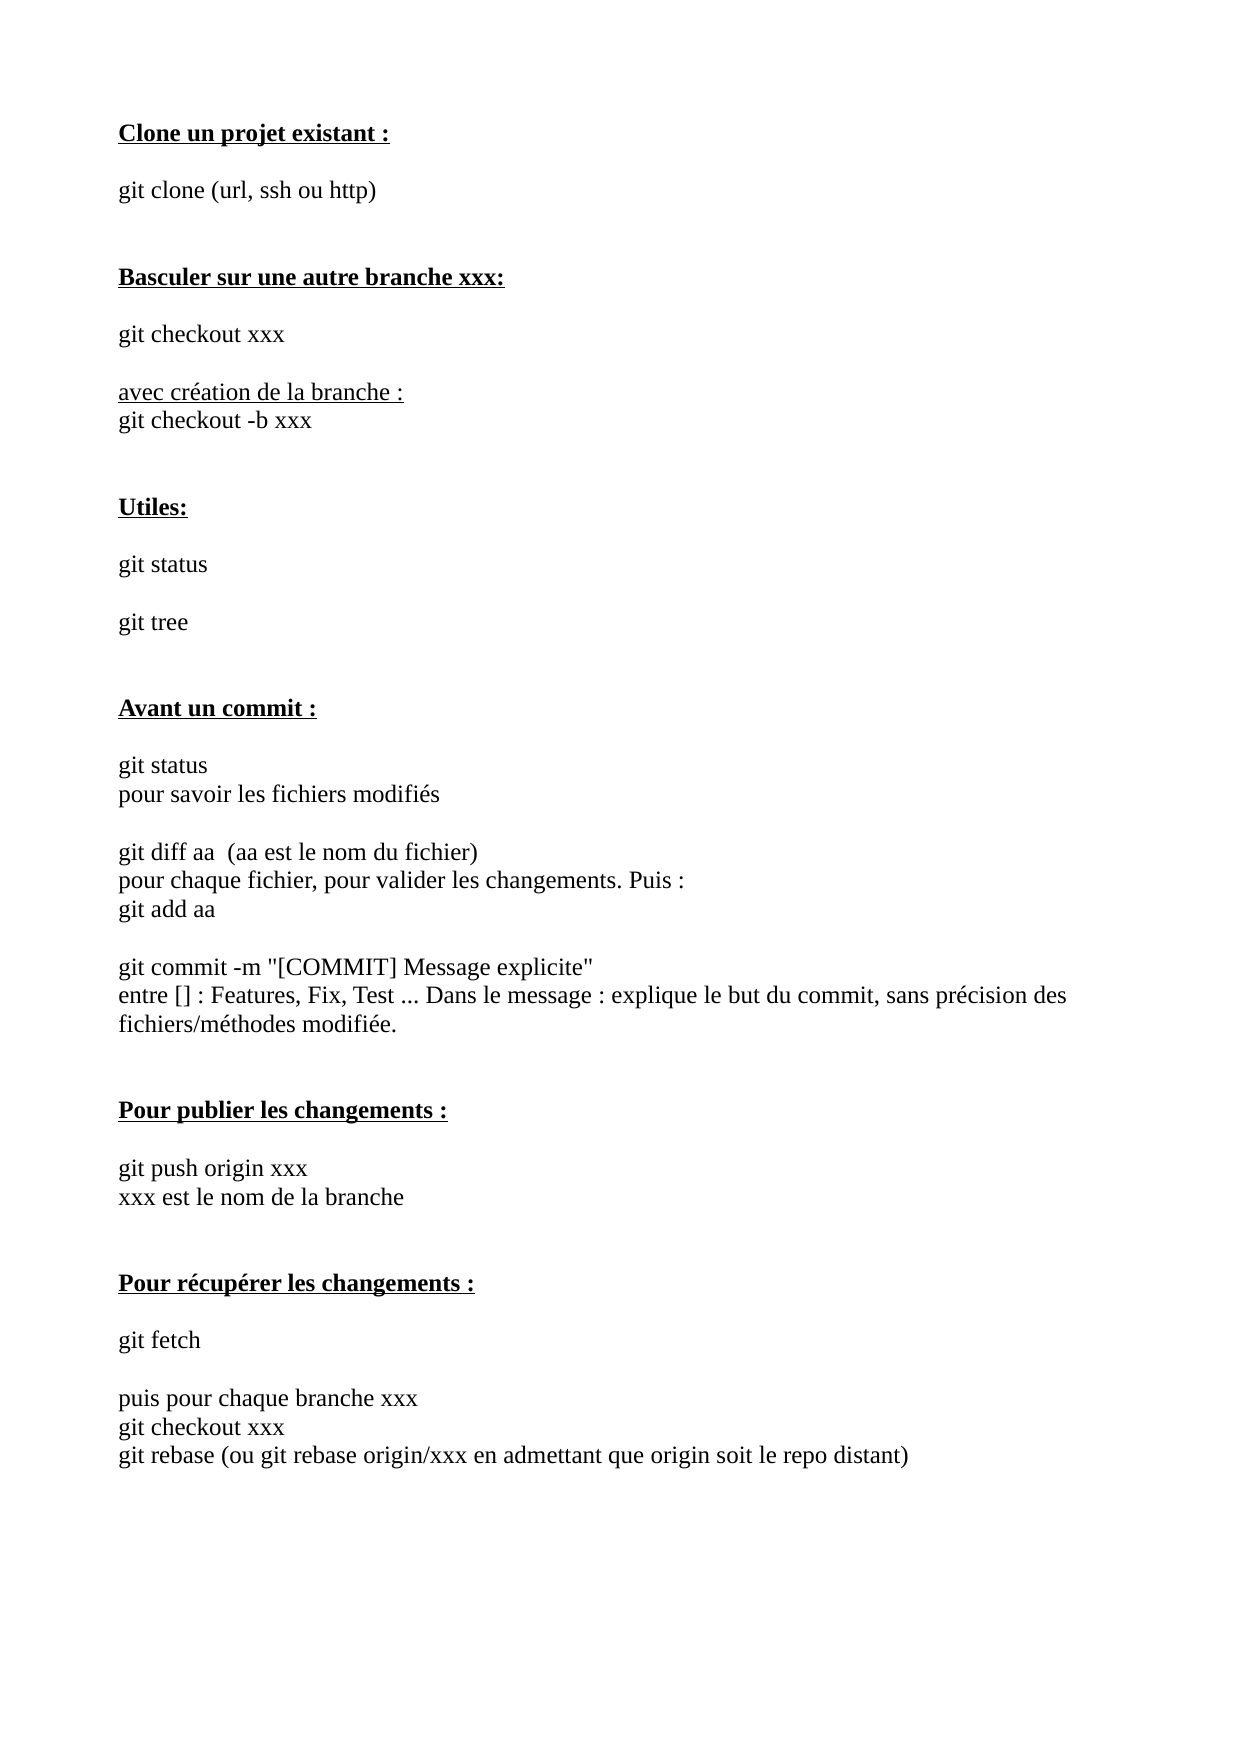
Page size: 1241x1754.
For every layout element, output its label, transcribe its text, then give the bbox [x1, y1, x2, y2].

text git diff aa (aa est le nom du fichier) [118, 837, 1122, 866]
text git commit -m "[COMMIT] Message explicite" [118, 952, 1122, 981]
text git status [118, 549, 1122, 578]
text git rebase (ou git rebase origin/xxx en admettant que origin soit le repo distant) [118, 1441, 1122, 1469]
text git checkout xxx [118, 319, 1122, 348]
text Clone un projet existant : [118, 118, 1122, 147]
text puis pour chaque branche xxx [118, 1383, 1122, 1412]
text entre [] : Features, Fix, Test ... Dans le message : explique le but du commit, sans précision des fichiers/méthodes modifiée. [118, 981, 1122, 1038]
text avec création de la branche : [118, 377, 1122, 406]
text pour savoir les fichiers modifiés [118, 779, 1122, 808]
text pour chaque fichier, pour valider les changements. Puis : [118, 866, 1122, 894]
text Basculer sur une autre branche xxx: [118, 262, 1122, 291]
text xxx est le nom de la branche [118, 1182, 1122, 1211]
text Avant un commit : [118, 693, 1122, 722]
text git push origin xxx [118, 1153, 1122, 1182]
text git checkout -b xxx [118, 406, 1122, 434]
text Utiles: [118, 492, 1122, 521]
text Pour publier les changements : [118, 1096, 1122, 1124]
text git clone (url, ssh ou http) [118, 176, 1122, 204]
text Pour récupérer les changements : [118, 1268, 1122, 1297]
text git fetch [118, 1326, 1122, 1354]
text git add aa [118, 894, 1122, 923]
text git status [118, 751, 1122, 779]
text git tree [118, 607, 1122, 636]
text git checkout xxx [118, 1412, 1122, 1441]
